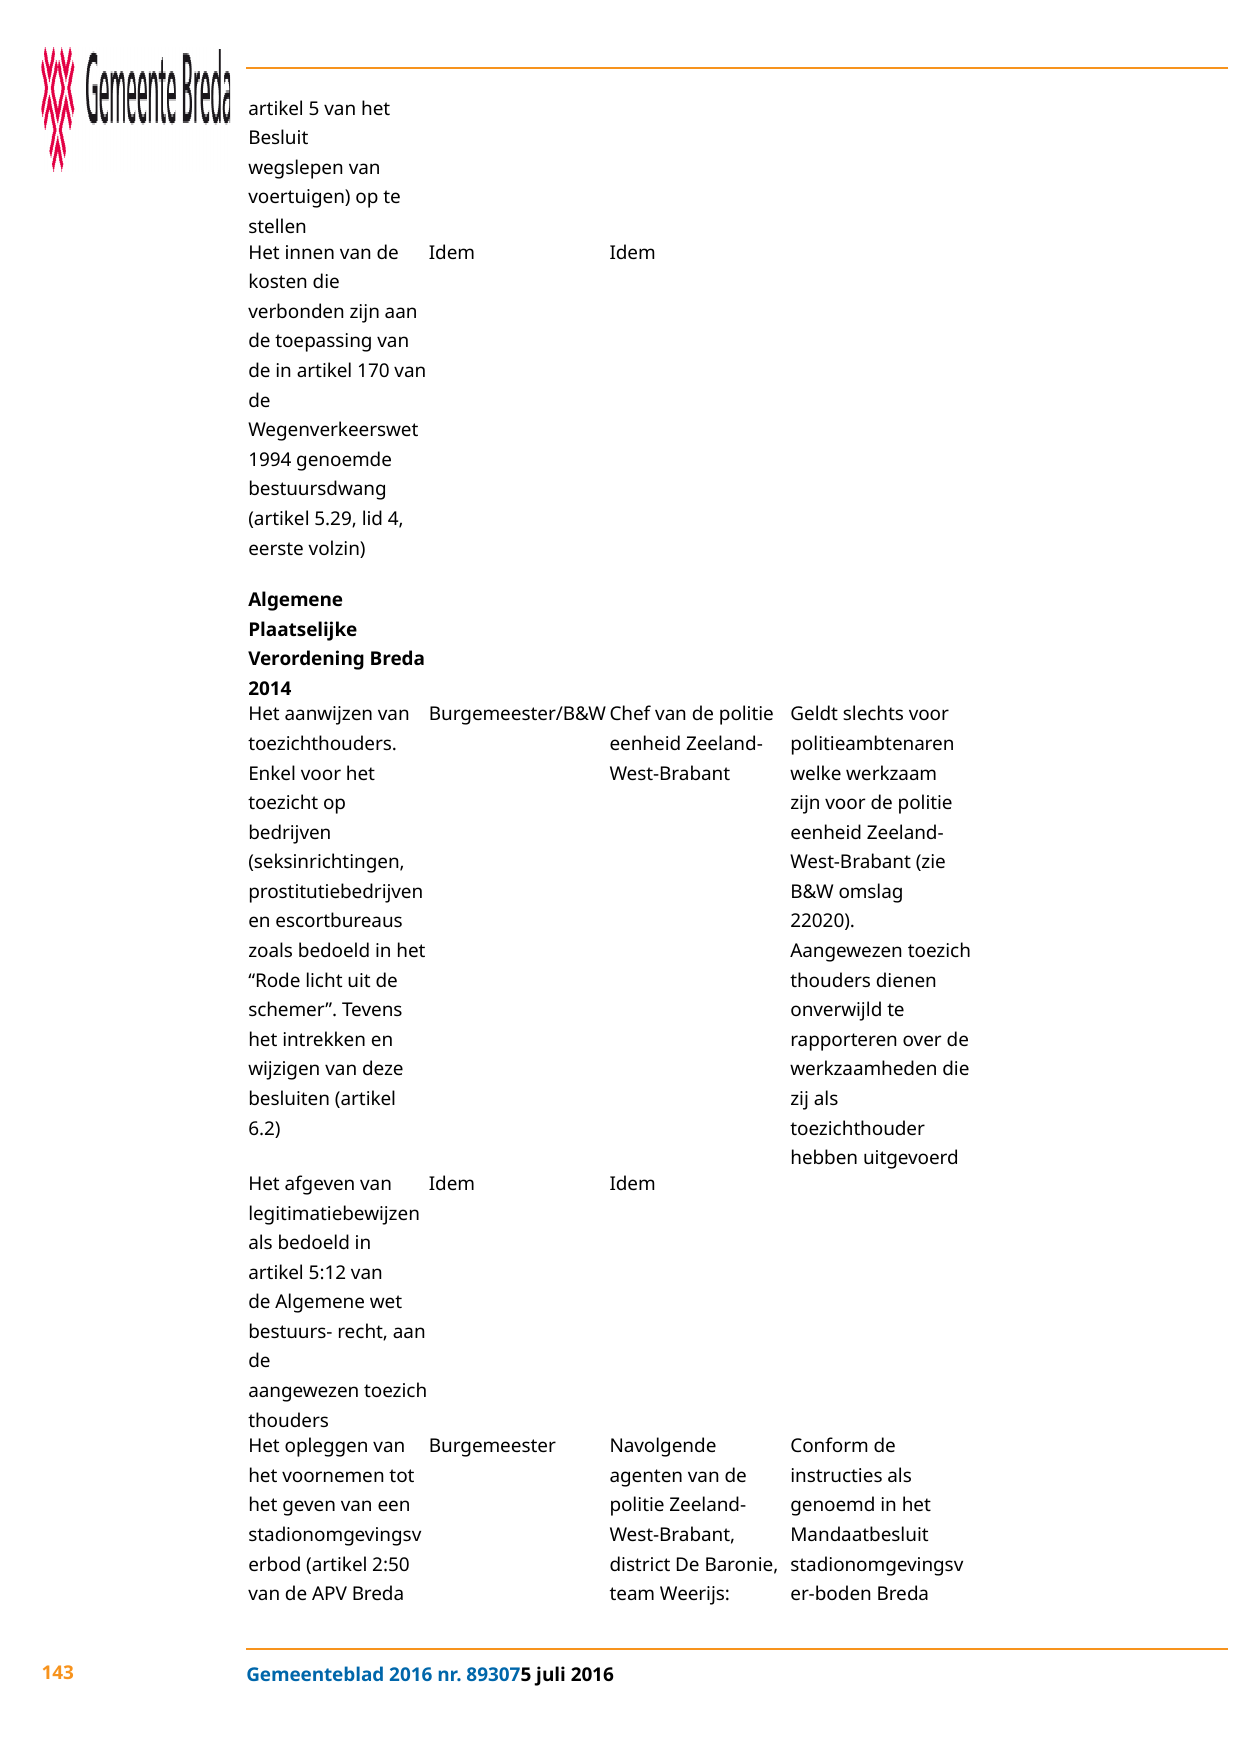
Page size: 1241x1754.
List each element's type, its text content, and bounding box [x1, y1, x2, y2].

table_cell Het afgeven van legitimatiebewijzen als bedoeld in artikel 5:12 van de Algemene wet bestuurs- recht, aan de aangewezen toezichthouders [248, 1170, 429, 1432]
picture [41, 47, 231, 172]
table_cell [429, 95, 609, 239]
table_cell Het innen van de kosten die verbonden zijn aan de toepassing van de in artikel 170 van de Wegenverkeerswet 1994 genoemde bestuursdwang (artikel 5.29, lid 4, eerste volzin) [248, 239, 429, 560]
table_cell artikel 5 van het Besluit wegslepen van voertuigen) op te stellen [248, 95, 429, 239]
table_cell Geldt slechts voor politieambtenaren welke werkzaam zijn voor de politie eenheid Zeeland-West-Brabant (zie B&W omslag 22020). Aangewezen toezichthouders dienen onverwijld te rapporteren over de werkzaamheden die zij als toezichthouder hebben uitgevoerd [790, 701, 971, 1170]
table_cell Idem [429, 239, 609, 560]
table_cell [609, 95, 790, 239]
table_cell [609, 560, 790, 586]
table_cell Burgemeester [429, 1433, 609, 1606]
table_cell Het aanwijzen van toezichthouders. Enkel voor het toezicht op bedrijven (seksinrichtingen, prostitutiebedrijven en escortbureaus zoals bedoeld in het “Rode licht uit de schemer”. Tevens het intrekken en wijzigen van deze besluiten (artikel 6.2) [248, 701, 429, 1170]
table_cell [790, 1170, 971, 1432]
table_cell [790, 560, 971, 586]
table_cell [248, 560, 429, 586]
table_cell Conform de instructies als genoemd in het Mandaatbesluit stadionomgevingsver-boden Breda [790, 1433, 971, 1606]
table_cell Idem [429, 1170, 609, 1432]
table_cell [790, 95, 971, 239]
table_cell Navolgende agenten van de politie Zeeland-West-Brabant, district De Baronie, team Weerijs: [609, 1433, 790, 1606]
table_cell [790, 239, 971, 560]
table_cell Het opleggen van het voornemen tot het geven van een stadionomgevingsverbod (artikel 2:50 van de APV Breda [248, 1433, 429, 1606]
table_cell Idem [609, 239, 790, 560]
table_cell [429, 560, 609, 586]
table_cell Chef van de politie eenheid Zeeland- West-Brabant [609, 701, 790, 1170]
table_cell Burgemeester/B&W [429, 701, 609, 1170]
table_cell Idem [609, 1170, 790, 1432]
table_cell Algemene Plaatselijke Verordening Breda 2014 [248, 586, 429, 701]
